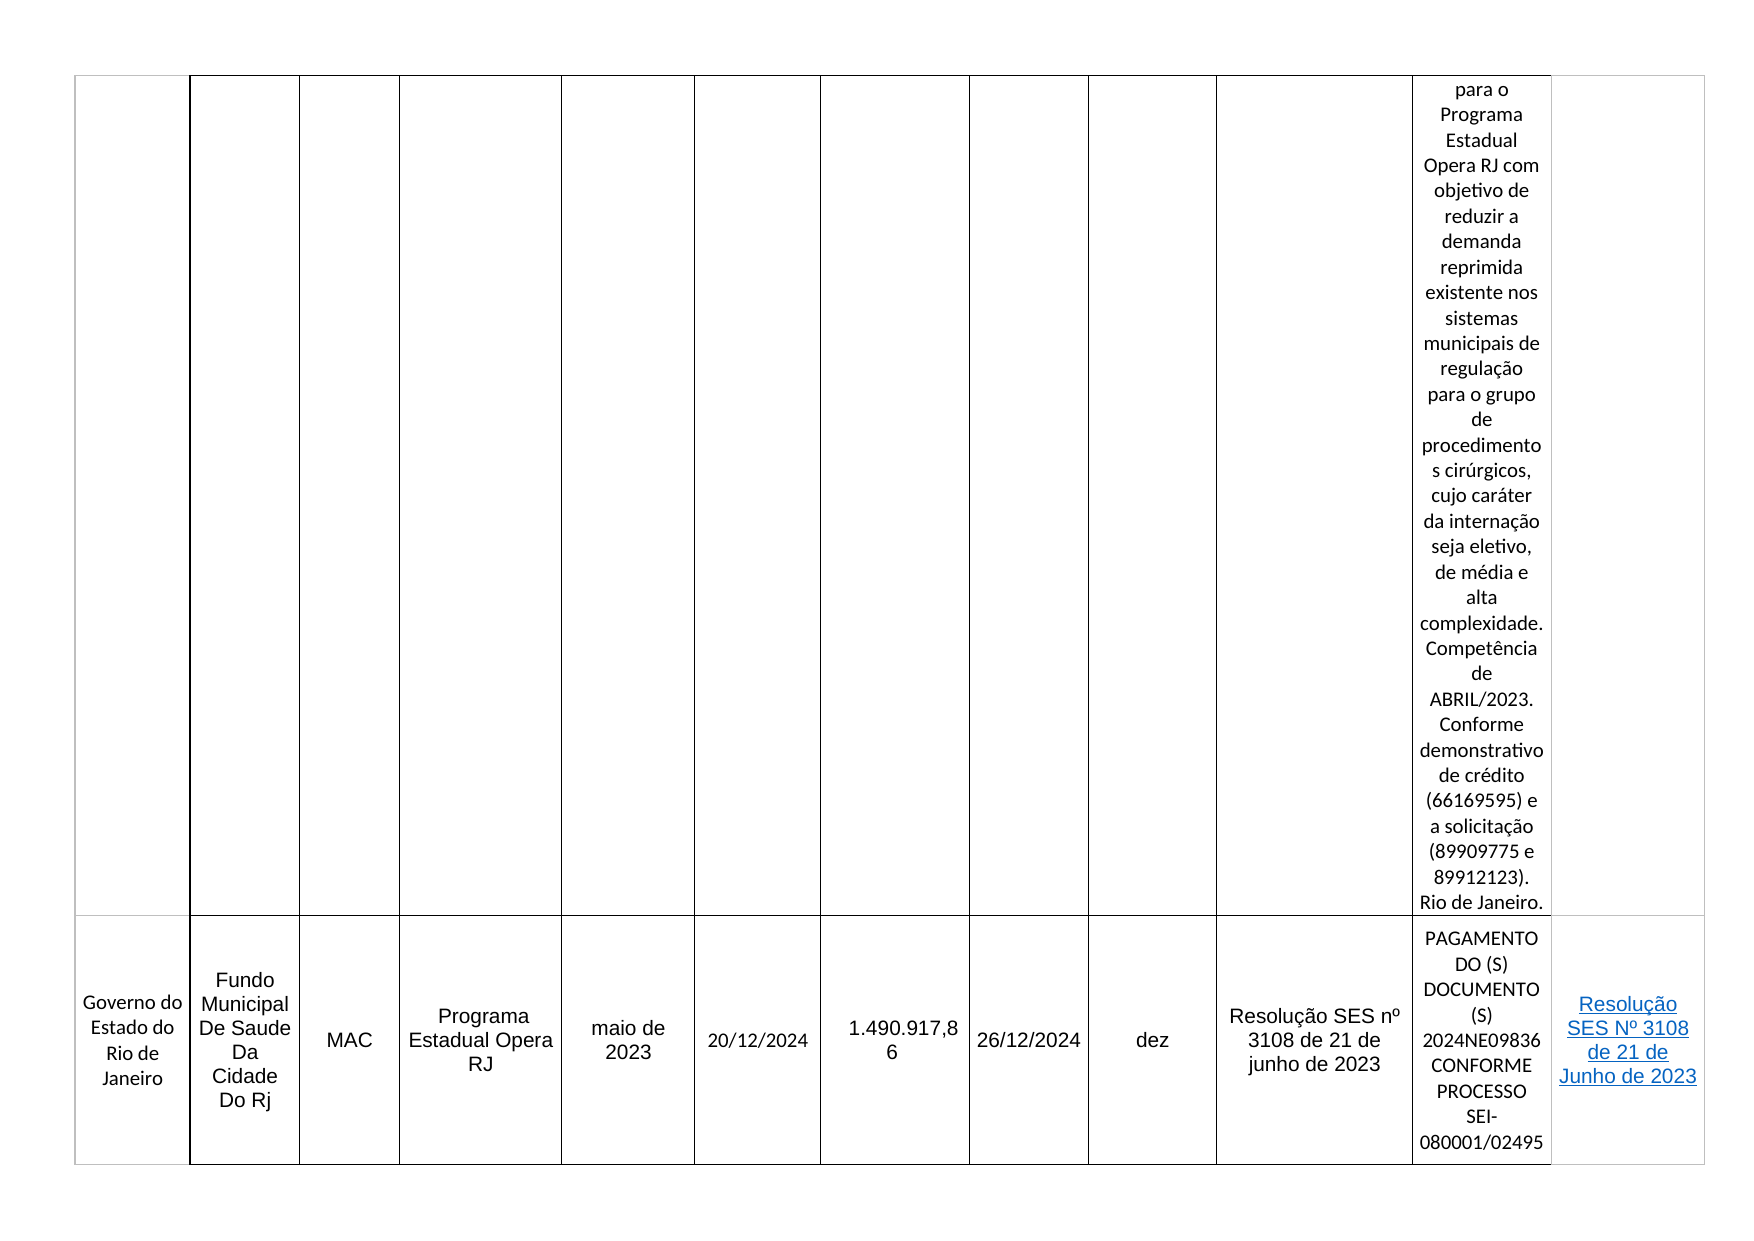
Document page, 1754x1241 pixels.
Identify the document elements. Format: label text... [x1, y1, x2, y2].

table_cell dez [1089, 916, 1216, 1164]
table_cell maio de 2023 [562, 916, 694, 1164]
table_cell [695, 76, 820, 915]
table_cell [562, 76, 694, 915]
table_cell [1089, 76, 1216, 915]
table_cell 26/12/2024 [970, 916, 1088, 1164]
table_cell [1552, 76, 1704, 915]
table_cell MAC [300, 916, 399, 1164]
table_cell [300, 76, 399, 915]
table_cell para o Programa Estadual Opera RJ com objetivo de reduzir a demanda reprimida existente nos sistemas municipais de regulação para o grupo de procedimentos cirúrgicos, cujo caráter da internação seja eletivo, de média e alta complexidade. Competência de ABRIL/2023. Conforme demonstrativo de crédito (66169595) e a solicitação (89909775 e 89912123). Rio de Janeiro. [1413, 76, 1551, 915]
table_cell Fundo Municipal De Saude Da Cidade Do Rj [191, 916, 299, 1164]
table_cell [76, 76, 189, 915]
table_cell 1.490.917,86 [821, 916, 969, 1164]
table_cell 20/12/2024 [695, 916, 820, 1164]
table_cell [1217, 76, 1412, 915]
table_cell PAGAMENTO DO (S) DOCUMENTO (S) 2024NE09836 CONFORME PROCESSO SEI-080001/02495 [1413, 916, 1551, 1164]
table_cell [970, 76, 1088, 915]
table_cell Governo do Estado do Rio de Janeiro [76, 916, 189, 1164]
table_cell Programa Estadual Opera RJ [400, 916, 561, 1164]
table_cell [821, 76, 969, 915]
table_cell Resolução SES Nº 3108 de 21 de Junho de 2023 [1552, 916, 1704, 1164]
table_cell [191, 76, 299, 915]
table_cell Resolução SES nº 3108 de 21 de junho de 2023 [1217, 916, 1412, 1164]
table_cell [400, 76, 561, 915]
